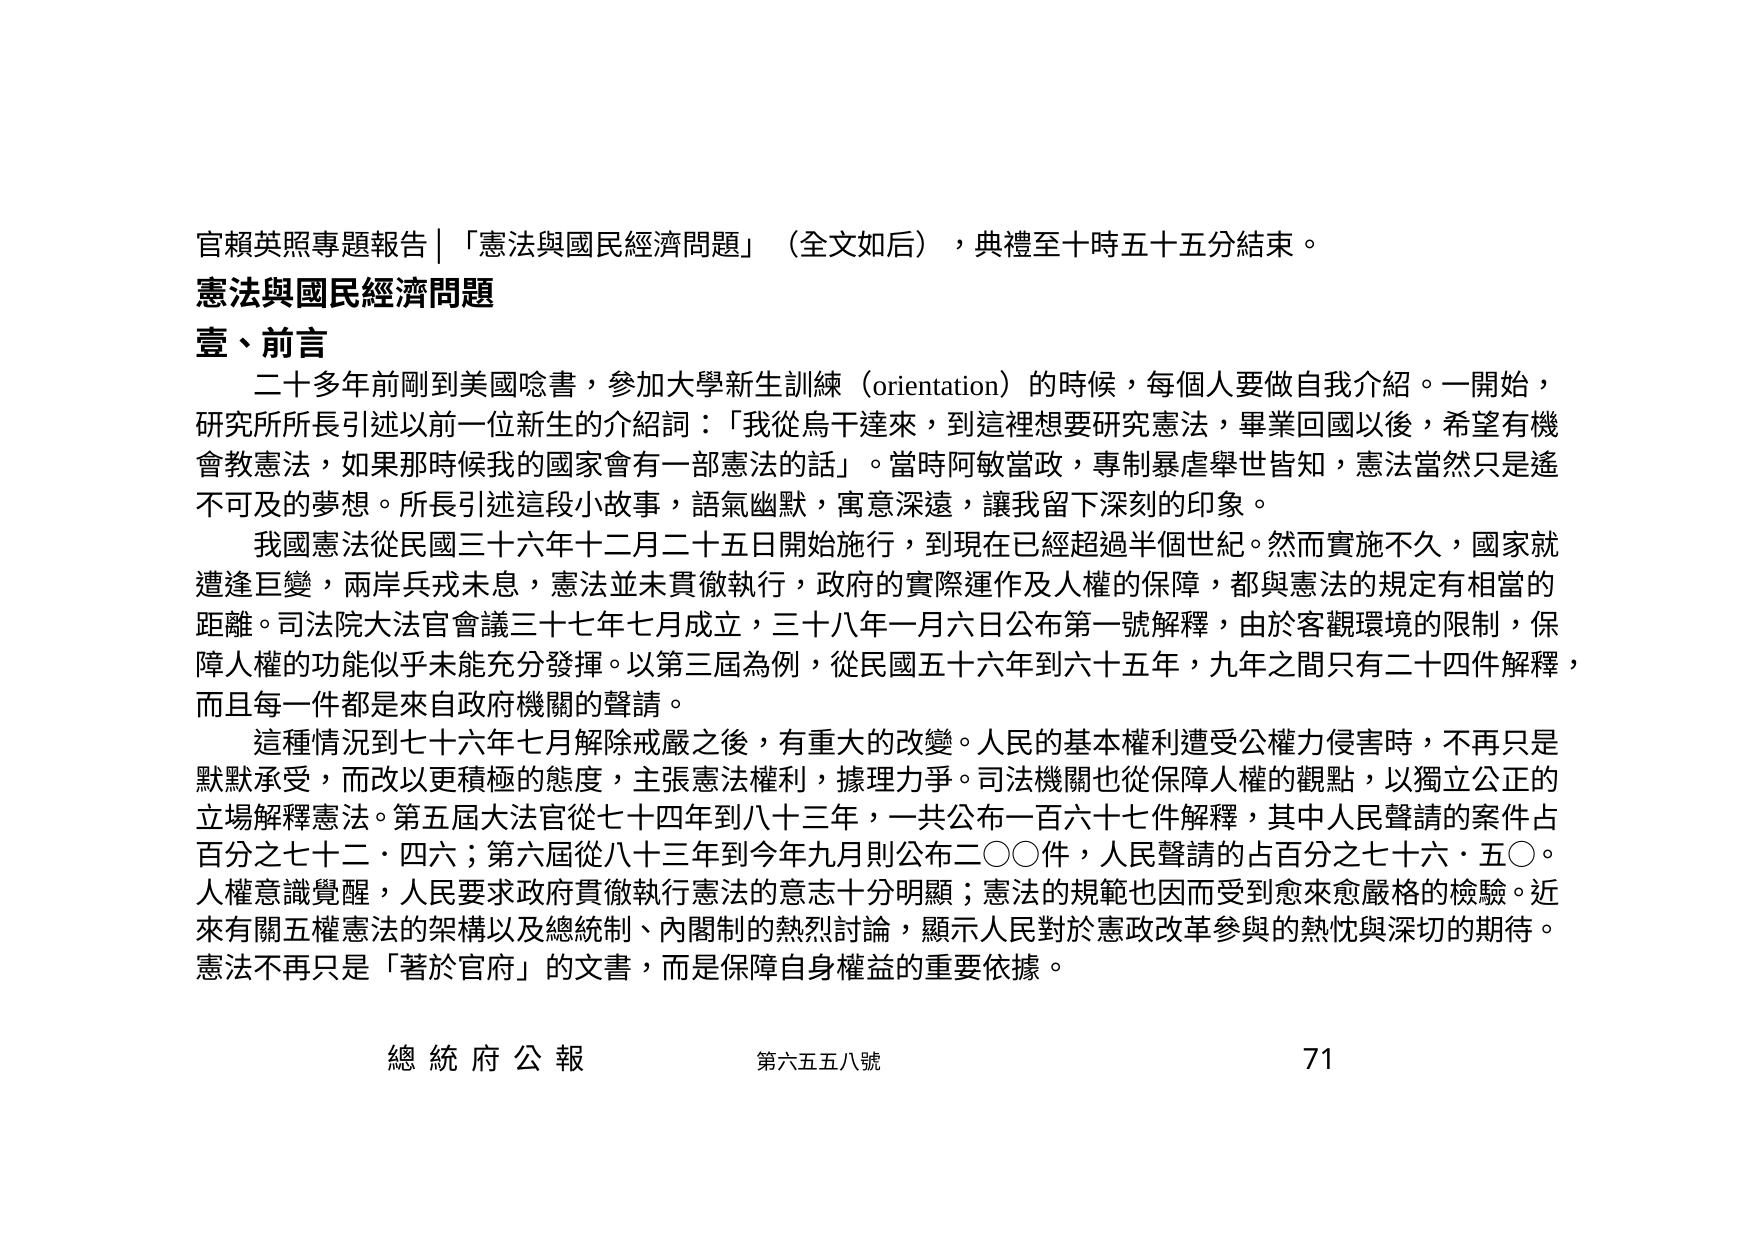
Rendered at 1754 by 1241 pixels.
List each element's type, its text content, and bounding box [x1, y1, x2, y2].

text 官賴英照專題報告│「憲法與國民經濟問題」（全文如后），典禮至十時五十五分結束。 [195, 222, 1559, 263]
text 二十多年前剛到美國唸書，參加大學新生訓練（orientation）的時候，每個人要做自我介紹。一開始，研究所所長引述以前一位新生的介紹詞：「我從烏干達來，到這裡想要研究憲法，畢業回國以後，希望有機會教憲法，如果那時候我的國家會有一部憲法的話」。當時阿敏當政，專制暴虐舉世皆知，憲法當然只是遙不可及的夢想。所長引述這段小故事，語氣幽默，寓意深遠，讓我留下深刻的印象。 [195, 363, 1559, 523]
text 我國憲法從民國三十六年十二月二十五日開始施行，到現在已經超過半個世紀。然而實施不久，國家就遭逢巨變，兩岸兵戎未息，憲法並未貫徹執行，政府的實際運作及人權的保障，都與憲法的規定有相當的距離。司法院大法官會議三十七年七月成立，三十八年一月六日公布第一號解釋，由於客觀環境的限制，保障人權的功能似乎未能充分發揮。以第三屆為例，從民國五十六年到六十五年，九年之間只有二十四件解釋，而且每一件都是來自政府機關的聲請。 [195, 523, 1559, 723]
text 這種情況到七十六年七月解除戒嚴之後，有重大的改變。人民的基本權利遭受公權力侵害時，不再只是默默承受，而改以更積極的態度，主張憲法權利，據理力爭。司法機關也從保障人權的觀點，以獨立公正的立場解釋憲法。第五屆大法官從七十四年到八十三年，一共公布一百六十七件解釋，其中人民聲請的案件占百分之七十二．四六；第六屆從八十三年到今年九月則公布二○○件，人民聲請的占百分之七十六．五○。人權意識覺醒，人民要求政府貫徹執行憲法的意志十分明顯；憲法的規範也因而受到愈來愈嚴格的檢驗。近來有關五權憲法的架構以及總統制、內閣制的熱烈討論，顯示人民對於憲政改革參與的熱忱與深切的期待。憲法不再只是「著於官府」的文書，而是保障自身權益的重要依據。 [195, 723, 1559, 986]
text 壹、前言 [195, 326, 1559, 363]
text 憲法與國民經濟問題 [195, 276, 1559, 313]
